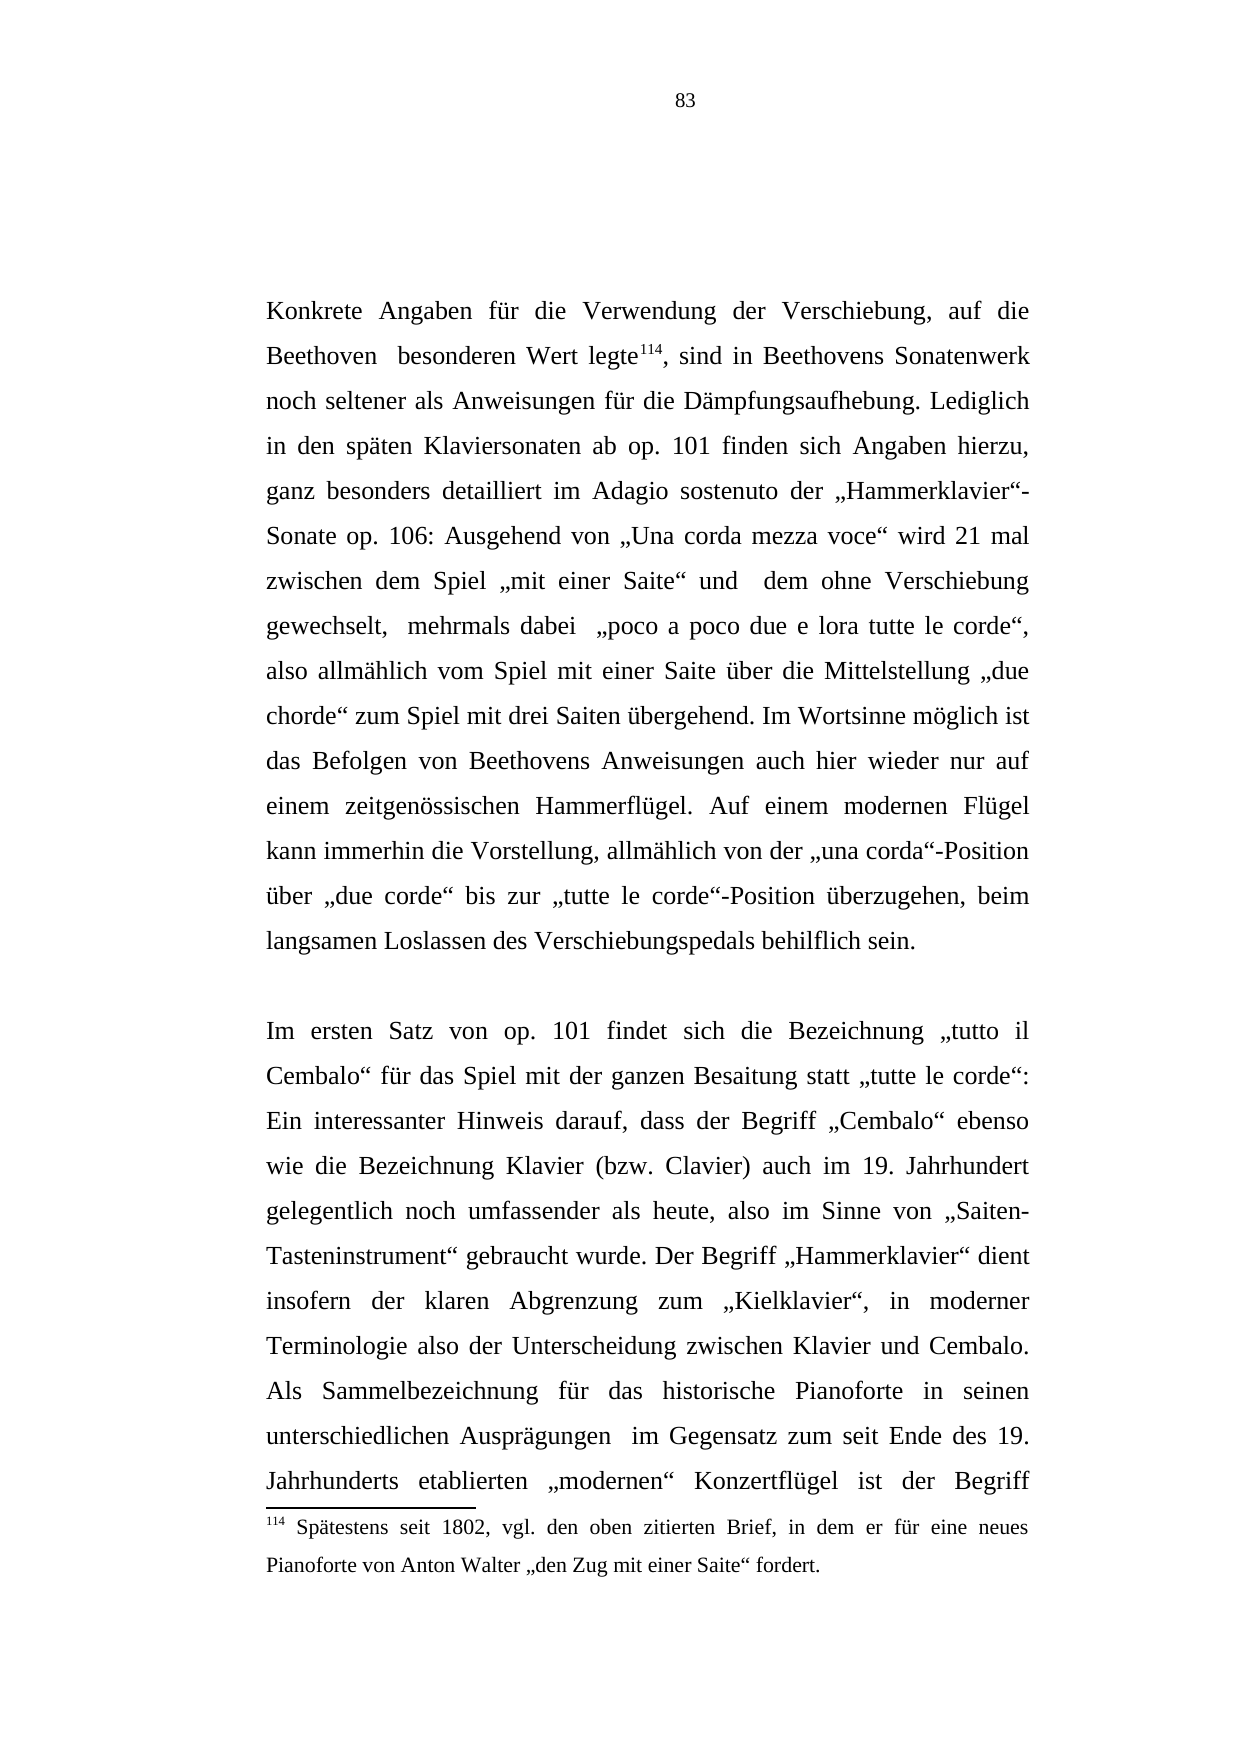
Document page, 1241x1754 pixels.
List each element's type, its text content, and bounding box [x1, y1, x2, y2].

text Im ersten Satz von op. 101 findet sich die Bezeichnung „tutto il Cembalo“ für das Spiel mit der ganzen Besaitung statt „tutte le corde“: Ein interessanter Hinweis darauf, dass der Begriff „Cembalo“ ebenso wie die Bezeichnung Klavier (bzw. Clavier) auch im 19. Jahrhundert gelegentlich noch umfassender als heute, also im Sinne von „Saiten-Tasteninstrument“ gebraucht wurde. Der Begriff „Hammerklavier“ dient insofern der klaren Abgrenzung zum „Kielklavier“, in moderner Terminologie also der Unterscheidung zwischen Klavier und Cembalo. Als Sammelbezeichnung für das historische Pianoforte in seinen unterschiedlichen Ausprägungen im Gegensatz zum seit Ende des 19. Jahrhunderts etablierten „modernen“ Konzertflügel ist der Begriff [266, 1015, 1031, 1495]
text Spätestens seit 1802, vgl. den oben zitierten Brief, in dem er für eine neues Pianoforte von Anton Walter „den Zug mit einer Saite“ fordert. [266, 1514, 1031, 1577]
text Konkrete Angaben für die Verwendung der Verschiebung, auf die Beethoven besonderen Wert legte, sind in Beethovens Sonatenwerk noch seltener als Anweisungen für die Dämpfungsaufhebung. Lediglich in den späten Klaviersonaten ab op. 101 finden sich Angaben hierzu, ganz besonders detailliert im Adagio sostenuto der „Hammerklavier“- Sonate op. 106: Ausgehend von „Una corda mezza voce“ wird 21 mal zwischen dem Spiel „mit einer Saite“ und dem ohne Verschiebung gewechselt, mehrmals dabei „poco a poco due e lora tutte le corde“, also allmählich vom Spiel mit einer Saite über die Mittelstellung „due chorde“ zum Spiel mit drei Saiten übergehend. Im Wortsinne möglich ist das Befolgen von Beethovens Anweisungen auch hier wieder nur auf einem zeitgenössischen Hammerflügel. Auf einem modernen Flügel kann immerhin die Vorstellung, allmählich von der „una corda“-Position über „due corde“ bis zur „tutte le corde“-Position überzugehen, beim langsamen Loslassen des Verschiebungspedals behilflich sein. [266, 295, 1031, 955]
